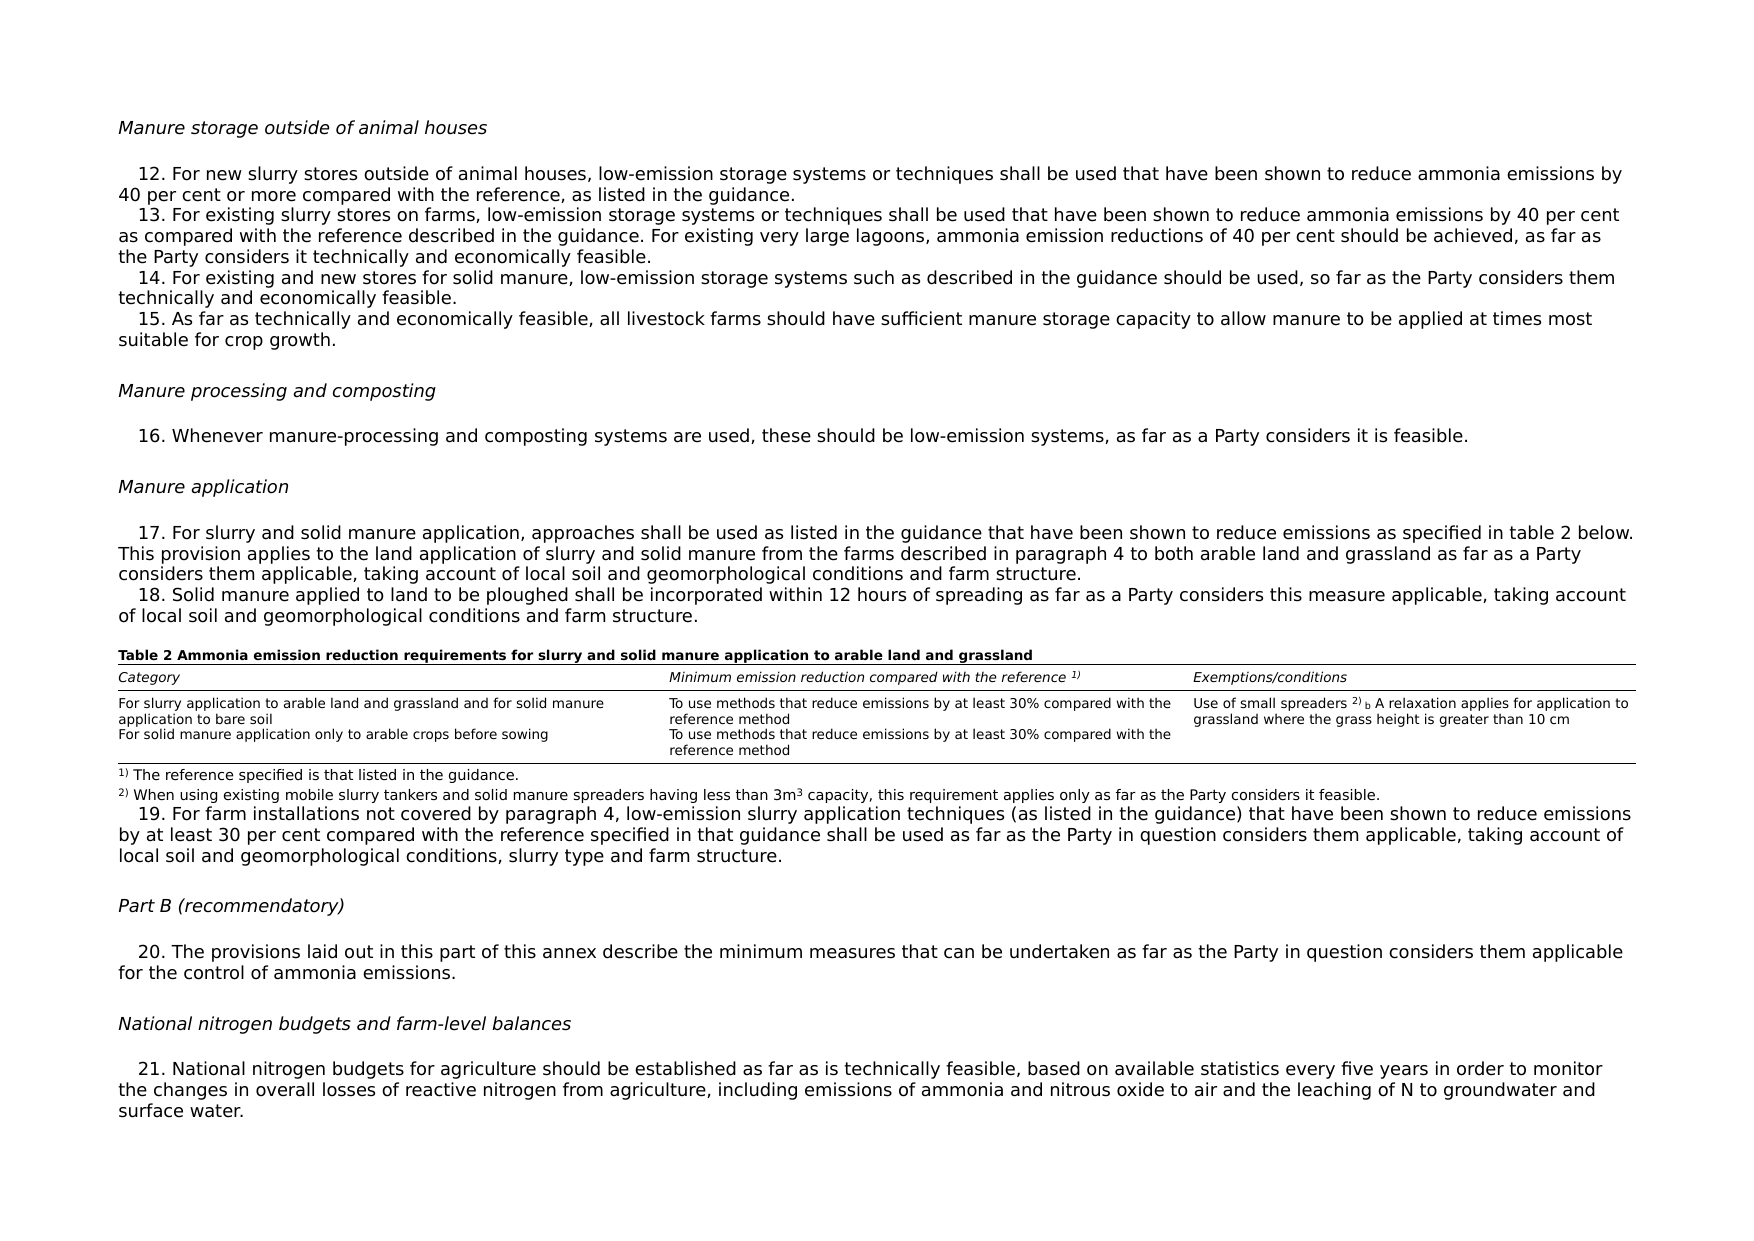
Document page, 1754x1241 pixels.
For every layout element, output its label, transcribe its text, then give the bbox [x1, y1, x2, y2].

text 20. The provisions laid out in this part of this annex describe the minimum measures that can be undertaken as far as the Party in question considers them applicable for the control of ammonia emissions. [118, 942, 1636, 983]
text 21. National nitrogen budgets for agriculture should be established as far as is technically feasible, based on available statistics every five years in order to monitor the changes in overall losses of reactive nitrogen from agriculture, including emissions of ammonia and nitrous oxide to air and the leaching of N to groundwater and surface water. [118, 1059, 1636, 1121]
text 13. For existing slurry stores on farms, low-emission storage systems or techniques shall be used that have been shown to reduce ammonia emissions by 40 per cent as compared with the reference described in the guidance. For existing very large lagoons, ammonia emission reductions of 40 per cent should be achieved, as far as the Party considers it technically and economically feasible. [118, 205, 1636, 267]
subtitle Manure processing and composting [118, 380, 1636, 401]
table_cell To use methods that reduce emissions by at least 30% compared with the reference method [663, 727, 1187, 763]
subtitle National nitrogen budgets and farm-level balances [118, 1013, 1636, 1034]
table_cell Minimum emission reduction compared with the reference 1) [663, 665, 1187, 690]
text 14. For existing and new stores for solid manure, low-emission storage systems such as described in the guidance should be used, so far as the Party considers them technically and economically feasible. [118, 267, 1636, 309]
table_cell For slurry application to arable land and grassland and for solid manure application to bare soil [118, 691, 663, 727]
table_cell Category [118, 665, 663, 690]
text 18. Solid manure applied to land to be ploughed shall be incorporated within 12 hours of spreading as far as a Party considers this measure applicable, taking account of local soil and geomorphological conditions and farm structure. [118, 585, 1636, 626]
table_cell Exemptions/conditions [1187, 665, 1636, 690]
text 12. For new slurry stores outside of animal houses, low-emission storage systems or techniques shall be used that have been shown to reduce ammonia emissions by 40 per cent or more compared with the reference, as listed in the guidance. [118, 164, 1636, 205]
text 17. For slurry and solid manure application, approaches shall be used as listed in the guidance that have been shown to reduce emissions as specified in table 2 below. This provision applies to the land application of slurry and solid manure from the farms described in paragraph 4 to both arable land and grassland as far as a Party considers them applicable, taking account of local soil and geomorphological conditions and farm structure. [118, 523, 1636, 585]
text 15. As far as technically and economically feasible, all livestock farms should have sufficient manure storage capacity to allow manure to be applied at times most suitable for crop growth. [118, 309, 1636, 350]
table_cell 1) The reference specified is that listed in the guidance. 2) When using existing mobile slurry tankers and solid manure spreaders having less than 3m3 capacity, this requirement applies only as far as the Party considers it feasible. [118, 764, 1636, 804]
subtitle Manure storage outside of animal houses [118, 118, 1636, 139]
subtitle Part B (recommendatory) [118, 896, 1636, 917]
text 16. Whenever manure-processing and composting systems are used, these should be low-emission systems, as far as a Party considers it is feasible. [118, 426, 1636, 447]
table_cell To use methods that reduce emissions by at least 30% compared with the reference method [663, 691, 1187, 727]
table_header Table 2 Ammonia emission reduction requirements for slurry and solid manure application to arable land and grassland [118, 648, 1636, 664]
text 19. For farm installations not covered by paragraph 4, low-emission slurry application techniques (as listed in the guidance) that have been shown to reduce emissions by at least 30 per cent compared with the reference specified in that guidance shall be used as far as the Party in question considers them applicable, taking account of local soil and geomorphological conditions, slurry type and farm structure. [118, 804, 1636, 866]
table_cell Use of small spreaders 2)b A relaxation applies for application to grassland where the grass height is greater than 10 cm [1187, 691, 1636, 727]
table_cell For solid manure application only to arable crops before sowing [118, 727, 663, 763]
subtitle Manure application [118, 477, 1636, 498]
table_cell [1187, 727, 1636, 763]
